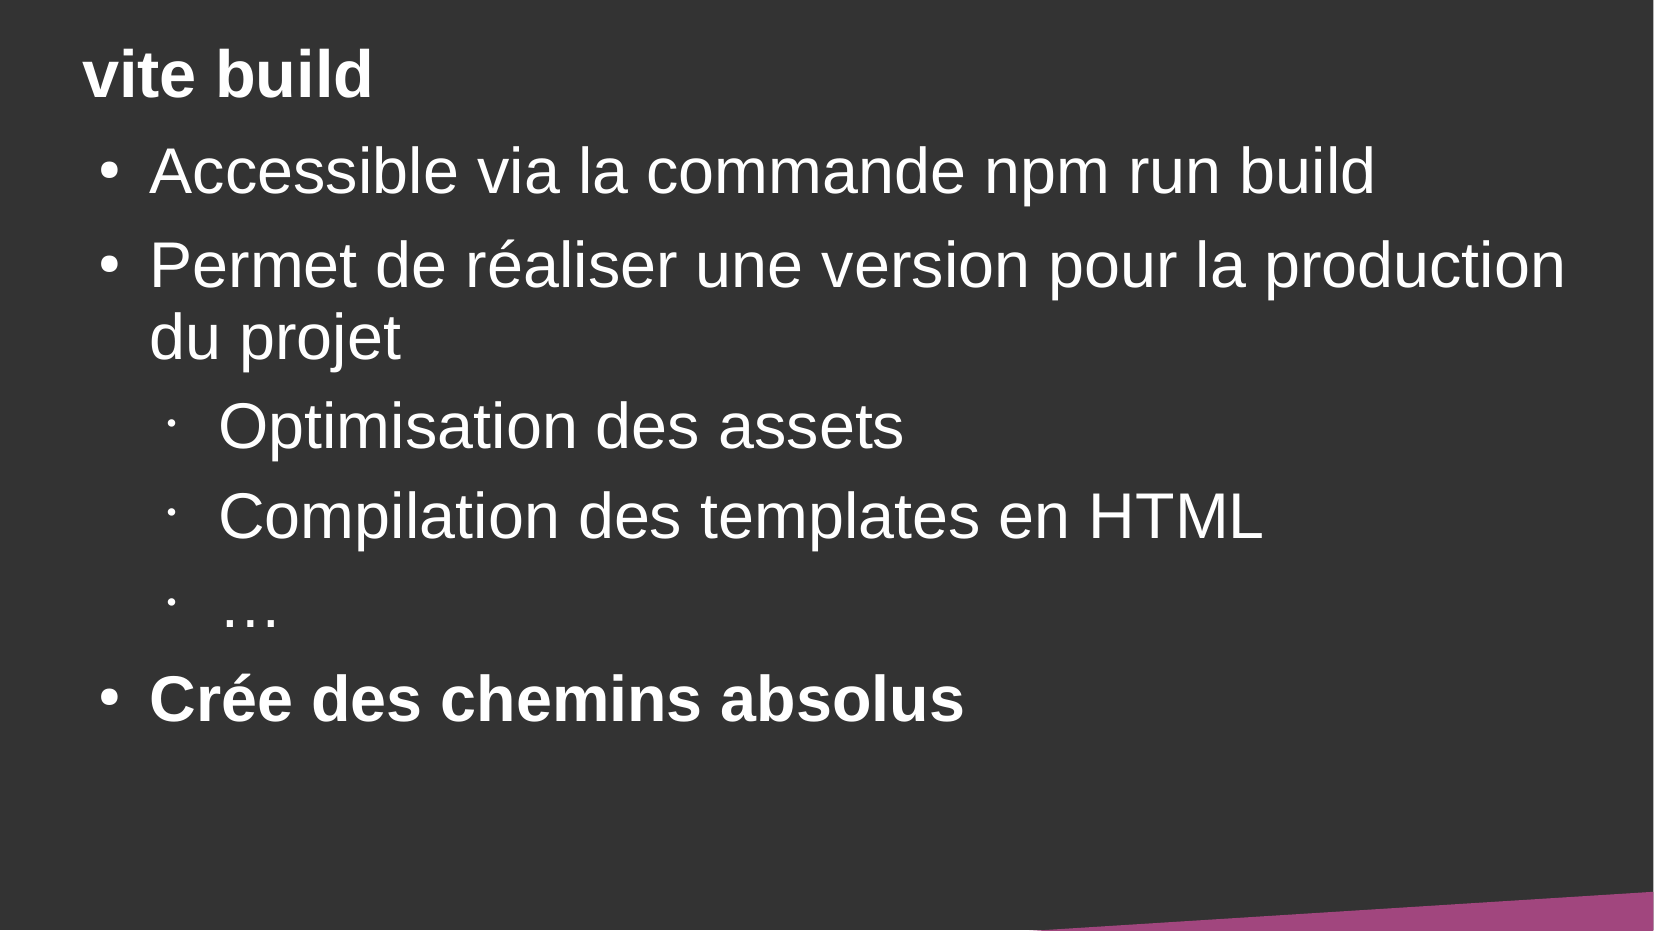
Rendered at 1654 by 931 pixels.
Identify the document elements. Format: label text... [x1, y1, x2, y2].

text_box [1029, 891, 1654, 931]
list Accessible via la commande npm run build Permet de réaliser une version pour la production du projet Optimisation des assets Compilation des templates en HTML … Crée des chemins absolus [80, 135, 1620, 739]
title vite build [82, 37, 1571, 114]
